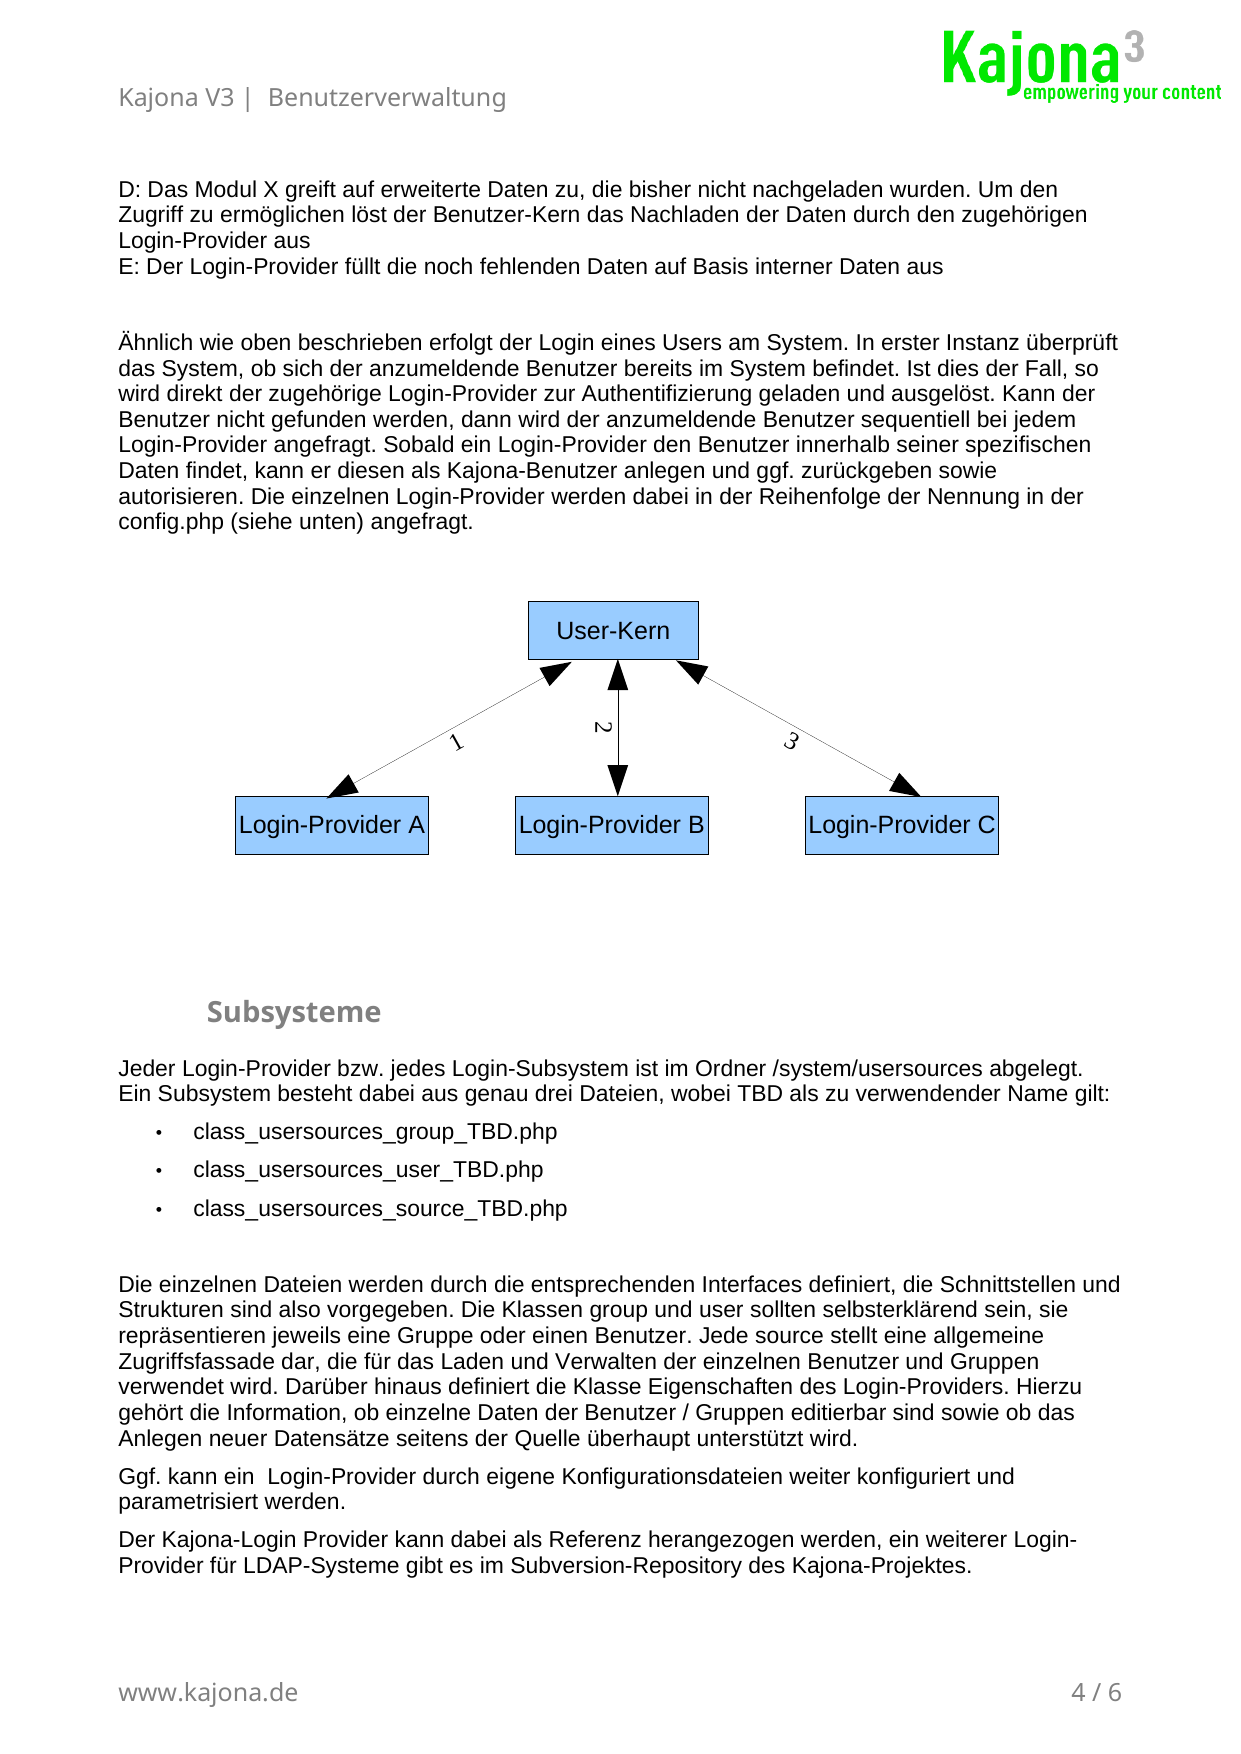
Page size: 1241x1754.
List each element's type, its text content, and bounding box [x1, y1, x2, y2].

text Ggf. kann ein Login-Provider durch eigene Konfigurationsdateien weiter konfiguriert und parametrisiert werden. [118, 1463, 1122, 1514]
text Jeder Login-Provider bzw. jedes Login-Subsystem ist im Ordner /system/usersources abgelegt. Ein Subsystem besteht dabei aus genau drei Dateien, wobei TBD als zu verwendender Name gilt: [118, 1055, 1122, 1106]
text Ähnlich wie oben beschrieben erfolgt der Login eines Users am System. In erster Instanz überprüft das System, ob sich der anzumeldende Benutzer bereits im System befindet. Ist dies der Fall, so wird direkt der zugehörige Login-Provider zur Authentifizierung geladen und ausgelöst. Kann der Benutzer nicht gefunden werden, dann wird der anzumeldende Benutzer sequentiell bei jedem Login-Provider angefragt. Sobald ein Login-Provider den Benutzer innerhalb seiner spezifischen Daten findet, kann er diesen als Kajona-Benutzer anlegen und ggf. zurückgeben sowie autorisieren. Die einzelnen Login-Provider werden dabei in der Reihenfolge der Nennung in der config.php (siehe unten) angefragt. [118, 330, 1122, 535]
picture [944, 30, 1221, 103]
text D: Das Modul X greift auf erweiterte Daten zu, die bisher nicht nachgeladen wurden. Um den Zugriff zu ermöglichen löst der Benutzer-Kern das Nachladen der Daten durch den zugehörigen Login-Provider aus E: Der Login-Provider füllt die noch fehlenden Daten auf Basis interner Daten aus [118, 177, 1122, 279]
text Der Kajona-Login Provider kann dabei als Referenz herangezogen werden, ein weiterer Login-Provider für LDAP-Systeme gibt es im Subversion-Repository des Kajona-Projektes. [118, 1527, 1122, 1578]
list class_usersources_source_TBD.php [156, 1195, 1122, 1221]
subtitle Subsysteme [118, 991, 1122, 1031]
list class_usersources_user_TBD.php [156, 1157, 1122, 1183]
list class_usersources_group_TBD.php [156, 1119, 1122, 1144]
text Die einzelnen Dateien werden durch die entsprechenden Interfaces definiert, die Schnittstellen und Strukturen sind also vorgegeben. Die Klassen group und user sollten selbsterklärend sein, sie repräsentieren jeweils eine Gruppe oder einen Benutzer. Jede source stellt eine allgemeine Zugriffsfassade dar, die für das Laden und Verwalten der einzelnen Benutzer und Gruppen verwendet wird. Darüber hinaus definiert die Klasse Eigenschaften des Login-Providers. Hierzu gehört die Information, ob einzelne Daten der Benutzer / Gruppen editierbar sind sowie ob das Anlegen neuer Datensätze seitens der Quelle überhaupt unterstützt wird. [118, 1271, 1122, 1451]
